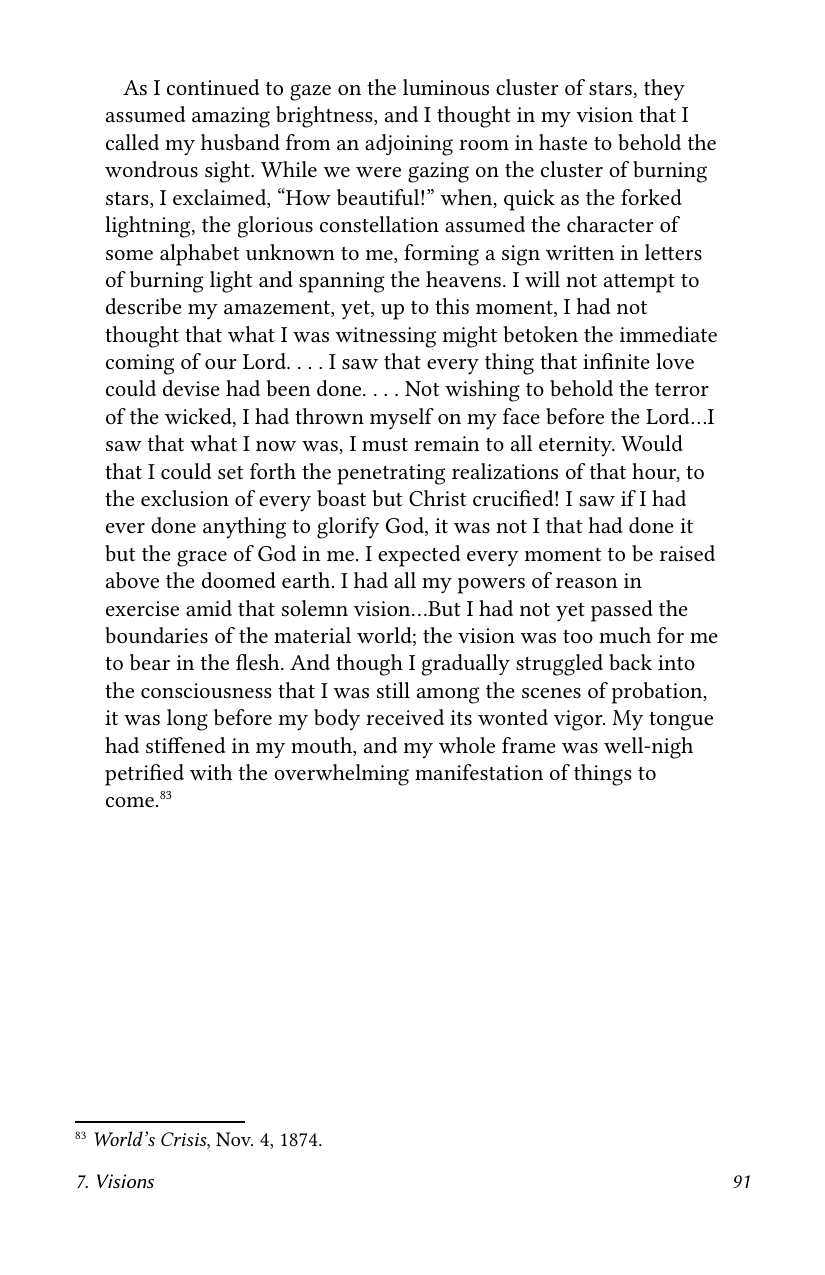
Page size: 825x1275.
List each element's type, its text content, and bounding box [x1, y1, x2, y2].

text As I continued to gaze on the luminous cluster of stars, they assumed amazing brightness, and I thought in my vision that I called my husband from an adjoining room in haste to behold the wondrous sight. While we were gazing on the cluster of burning stars, I exclaimed, “How beautiful!” when, quick as the forked lightning, the glorious constellation assumed the character of some alphabet unknown to me, forming a sign written in letters of burning light and spanning the heavens. I will not attempt to describe my amazement, yet, up to this moment, I had not thought that what I was witnessing might betoken the immediate coming of our Lord. . . . I saw that every thing that infinite love could devise had been done. . . . Not wishing to behold the terror of the wicked, I had thrown myself on my face before the Lord...I saw that what I now was, I must remain to all eternity. Would that I could set forth the penetrating realizations of that hour, to the exclusion of every boast but Christ crucified! I saw if I had ever done anything to glorify God, it was not I that had done it but the grace of God in me. I expected every moment to be raised above the doomed earth. I had all my powers of reason in exercise amid that solemn vision...But I had not yet passed the boundaries of the material world; the vision was too much for me to bear in the flesh. And though I gradually struggled back into the consciousness that I was still among the scenes of probation, it was long before my body received its wonted vigor. My tongue had stiffened in my mouth, and my whole frame was well-nigh petrified with the overwhelming manifestation of things to come. [105, 75, 720, 813]
text World’s Crisis, Nov. 4, 1874. [75, 1128, 750, 1152]
